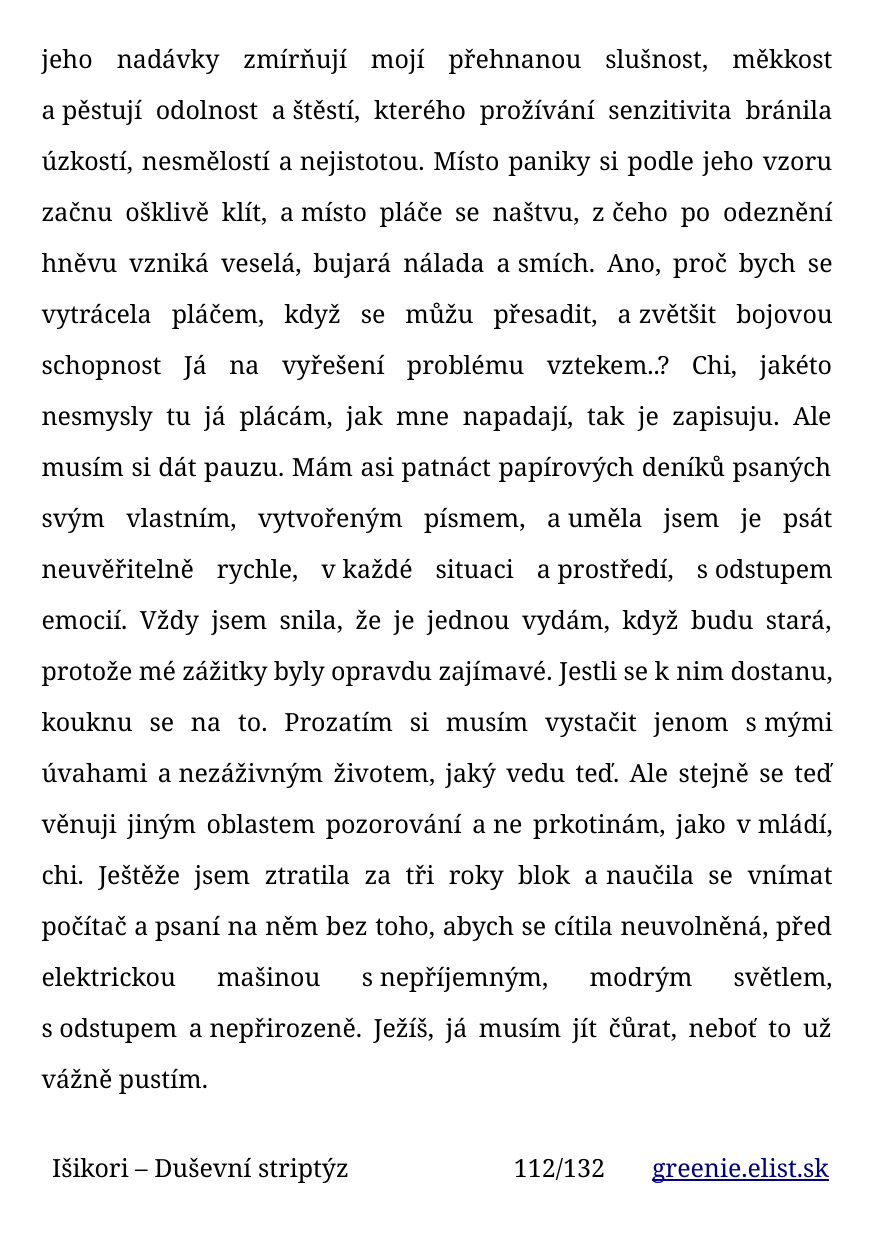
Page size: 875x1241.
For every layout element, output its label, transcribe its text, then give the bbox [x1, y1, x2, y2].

text jeho nadávky zmírňují mojí přehnanou slušnost, měkkost a pěstují odolnost a štěstí, kterého prožívání senzitivita bránila úzkostí, nesmělostí a nejistotou. Místo paniky si podle jeho vzoru začnu ošklivě klít, a místo pláče se naštvu, z čeho po odeznění hněvu vzniká veselá, bujará nálada a smích. Ano, proč bych se vytrácela pláčem, když se můžu přesadit, a zvětšit bojovou schopnost Já na vyřešení problému vztekem..? Chi, jakéto nesmysly tu já plácám, jak mne napadají, tak je zapisuju. Ale musím si dát pauzu. Mám asi patnáct papírových deníků psaných svým vlastním, vytvořeným písmem, a uměla jsem je psát neuvěřitelně rychle, v každé situaci a prostředí, s odstupem emocií. Vždy jsem snila, že je jednou vydám, když budu stará, protože mé zážitky byly opravdu zajímavé. Jestli se k nim dostanu, kouknu se na to. Prozatím si musím vystačit jenom s mými úvahami a nezáživným životem, jaký vedu teď. Ale stejně se teď věnuji jiným oblastem pozorování a ne prkotinám, jako v mládí, chi. Ještěže jsem ztratila za tři roky blok a naučila se vnímat počítač a psaní na něm bez toho, abych se cítila neuvolněná, před elektrickou mašinou s nepříjemným, modrým světlem, s odstupem a nepřirozeně. Ježíš, já musím jít čůrat, neboť to už vážně pustím. [41, 41, 833, 1096]
